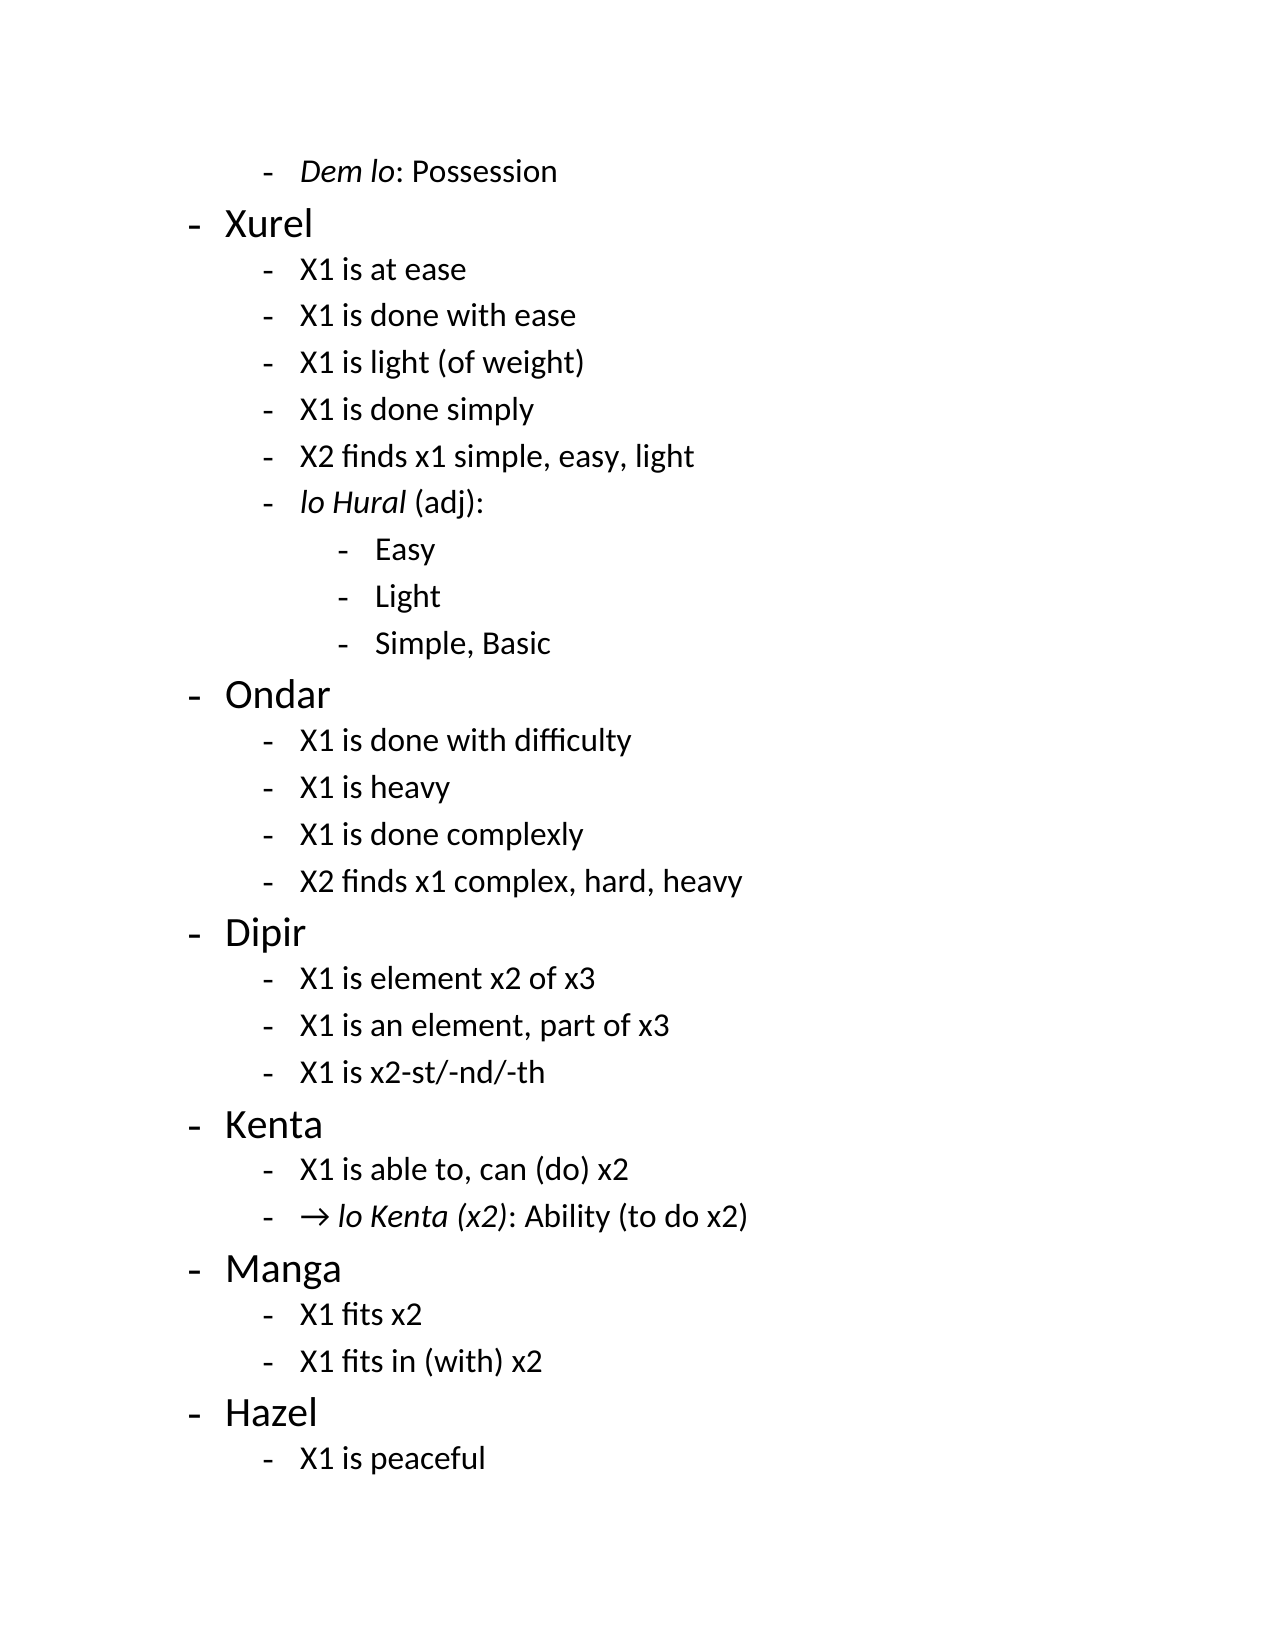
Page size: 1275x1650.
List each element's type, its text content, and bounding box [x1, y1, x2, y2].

list X1 is done simply [262, 388, 1125, 429]
list X1 is done with difficulty [262, 719, 1125, 760]
list X1 is done complexly [262, 813, 1125, 854]
list Dem lo: Possession [262, 150, 1125, 191]
list X1 is peaceful [262, 1437, 1125, 1478]
list Easy [337, 528, 1125, 569]
list X2 finds x1 simple, easy, light [262, 435, 1125, 475]
list X1 is an element, part of x3 [262, 1004, 1125, 1045]
list X2 finds x1 complex, hard, heavy [262, 860, 1125, 900]
list X1 is heavy [262, 766, 1125, 807]
subtitle Hazel [187, 1386, 1125, 1437]
list → lo Kenta (x2): Ability (to do x2) [262, 1195, 1125, 1236]
subtitle Kenta [187, 1098, 1125, 1148]
list Light [337, 575, 1125, 616]
list X1 fits in (with) x2 [262, 1339, 1125, 1380]
list X1 is at ease [262, 248, 1125, 288]
list X1 is x2-st/-nd/-th [262, 1051, 1125, 1092]
list X1 is light (of weight) [262, 341, 1125, 382]
list X1 is done with ease [262, 294, 1125, 335]
list X1 is able to, can (do) x2 [262, 1148, 1125, 1189]
subtitle Manga [187, 1242, 1125, 1293]
list X1 is element x2 of x3 [262, 957, 1125, 998]
list Simple, Basic [337, 622, 1125, 662]
list lo Hural (adj): [262, 481, 1125, 522]
subtitle Xurel [187, 197, 1125, 248]
subtitle Dipir [187, 906, 1125, 957]
subtitle Ondar [187, 668, 1125, 719]
list X1 fits x2 [262, 1293, 1125, 1333]
